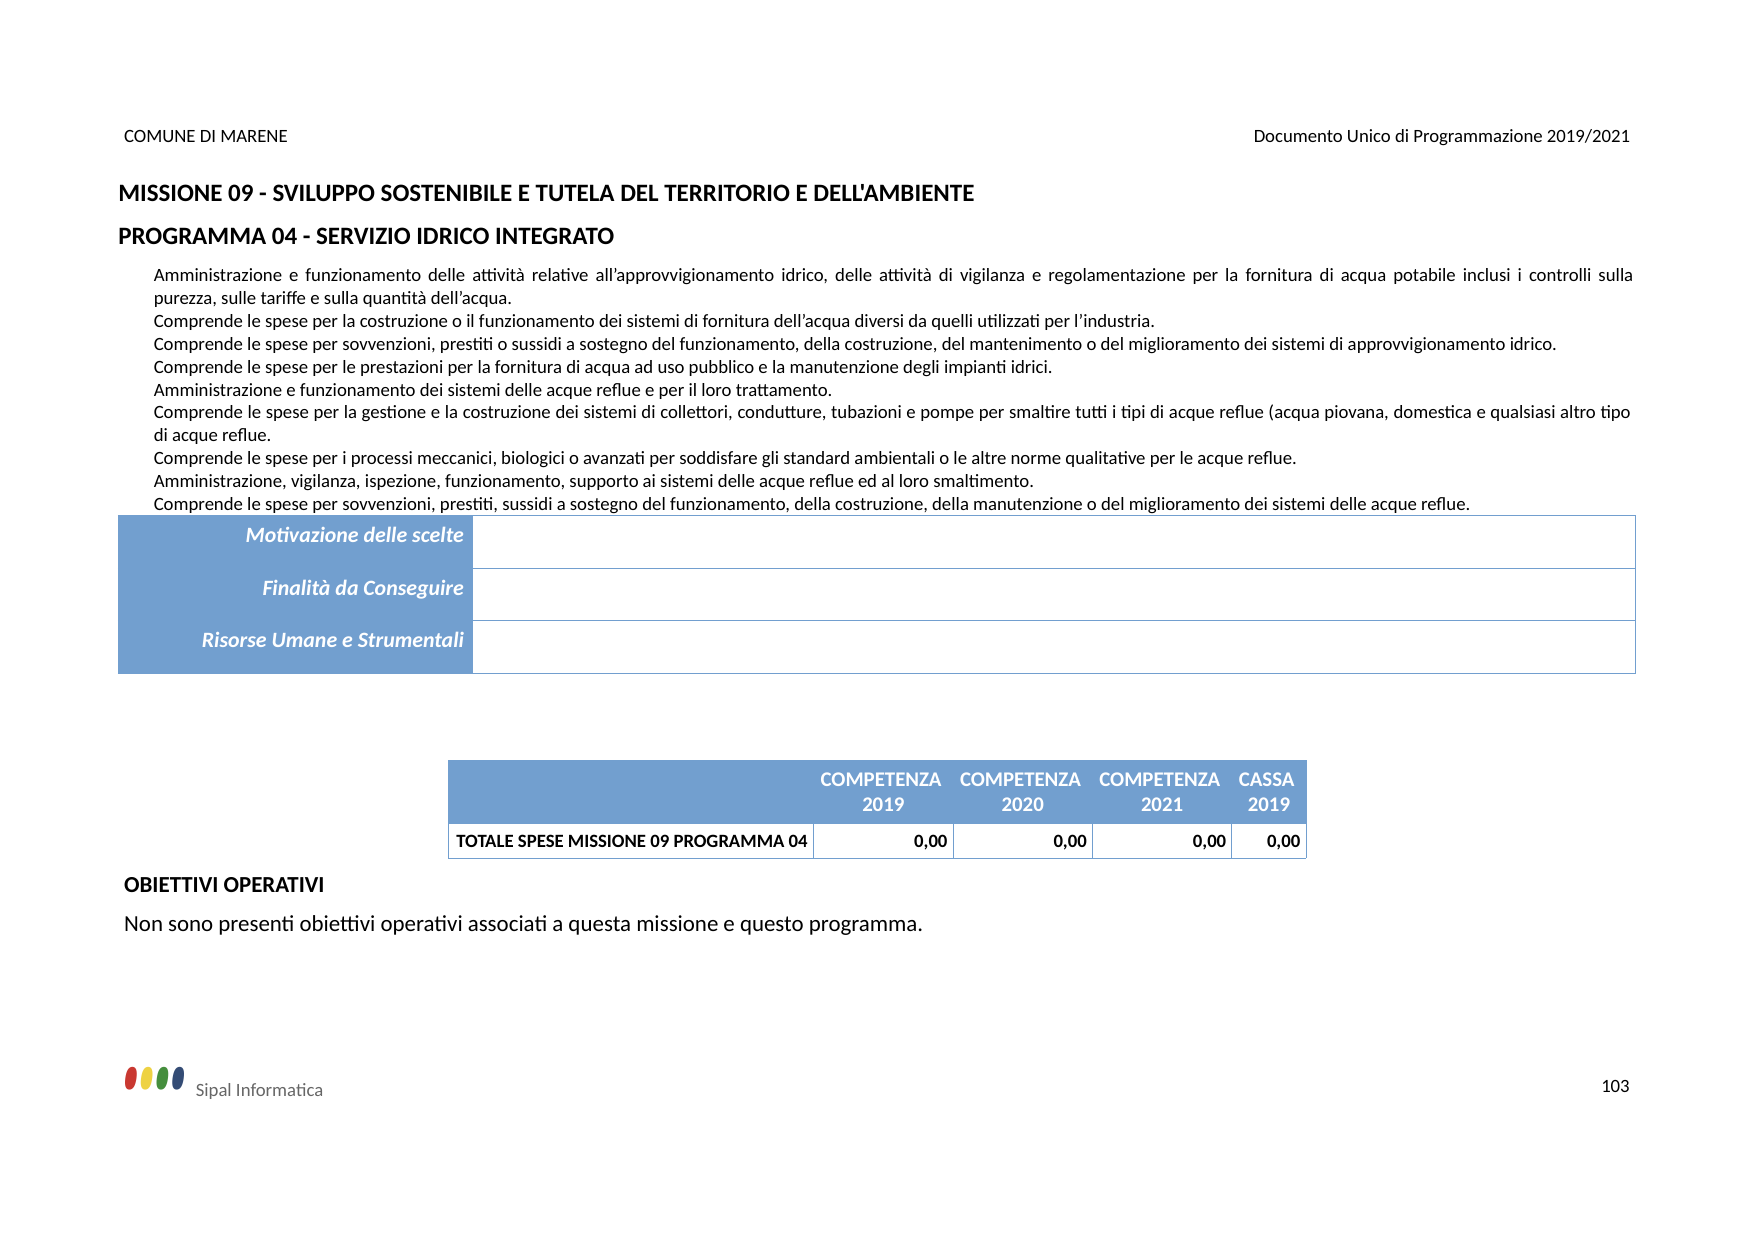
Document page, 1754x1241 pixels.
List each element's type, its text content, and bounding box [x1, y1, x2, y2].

table_header [473, 516, 1635, 568]
table_header [118, 754, 1636, 864]
table_cell 0,00 [1232, 824, 1306, 858]
text Amministrazione, vigilanza, ispezione, funzionamento, supporto ai sistemi delle acque reflue ed al loro smaltimento. [153, 469, 1636, 492]
table_cell [473, 569, 1635, 620]
text Comprende le spese per la gestione e la costruzione dei sistemi di collettori, condutture, tubazioni e pompe per smaltire tutti i tipi di acque reflue (acqua piovana, domestica e qualsiasi altro tipo di acque reflue. [153, 401, 1636, 446]
table_cell [473, 621, 1635, 673]
table_cell 0,00 [1093, 824, 1231, 858]
text Amministrazione e funzionamento delle attività relative all’approvvigionamento idrico, delle attività di vigilanza e regolamentazione per la fornitura di acqua potabile inclusi i controlli sulla purezza, sulle tariffe e sulla quantità dell’acqua. [153, 263, 1636, 309]
text Amministrazione e funzionamento dei sistemi delle acque reflue e per il loro trattamento. [153, 378, 1636, 401]
table_header CASSA 2019 [1232, 761, 1306, 823]
table_header COMPETENZA 2020 [954, 761, 1092, 823]
table_header COMPETENZA 2019 [814, 761, 953, 823]
table_header [449, 761, 813, 823]
text Programma 04 - Servizio idrico integrato [118, 220, 1612, 251]
table_header Motivazione delle scelte [119, 516, 472, 568]
table_cell 0,00 [954, 824, 1092, 858]
table_cell Non sono presenti obiettivi operativi associati a questa missione e questo programma. [118, 904, 1636, 943]
table_cell OBIETTIVI OPERATIVI [118, 864, 1636, 903]
table_cell Risorse Umane e Strumentali [119, 621, 472, 673]
text Comprende le spese per la costruzione o il funzionamento dei sistemi di fornitura dell’acqua diversi da quelli utilizzati per l’industria. [153, 309, 1636, 332]
text Missione 09 - Sviluppo sostenibile e tutela del territorio e dell'ambiente [118, 177, 1612, 208]
text Comprende le spese per sovvenzioni, prestiti o sussidi a sostegno del funzionamento, della costruzione, del mantenimento o del miglioramento dei sistemi di approvvigionamento idrico. [153, 332, 1636, 355]
text Comprende le spese per i processi meccanici, biologici o avanzati per soddisfare gli standard ambientali o le altre norme qualitative per le acque reflue. [153, 446, 1636, 469]
text Comprende le spese per le prestazioni per la fornitura di acqua ad uso pubblico e la manutenzione degli impianti idrici. [153, 355, 1636, 378]
table_header COMPETENZA 2021 [1093, 761, 1231, 823]
table_cell Finalità da Conseguire [119, 569, 472, 620]
table_cell TOTALE SPESE MISSIONE 09 PROGRAMMA 04 [449, 824, 813, 858]
table_cell 0,00 [814, 824, 953, 858]
text Comprende le spese per sovvenzioni, prestiti, sussidi a sostegno del funzionamento, della costruzione, della manutenzione o del miglioramento dei sistemi delle acque reflue. [153, 492, 1636, 515]
